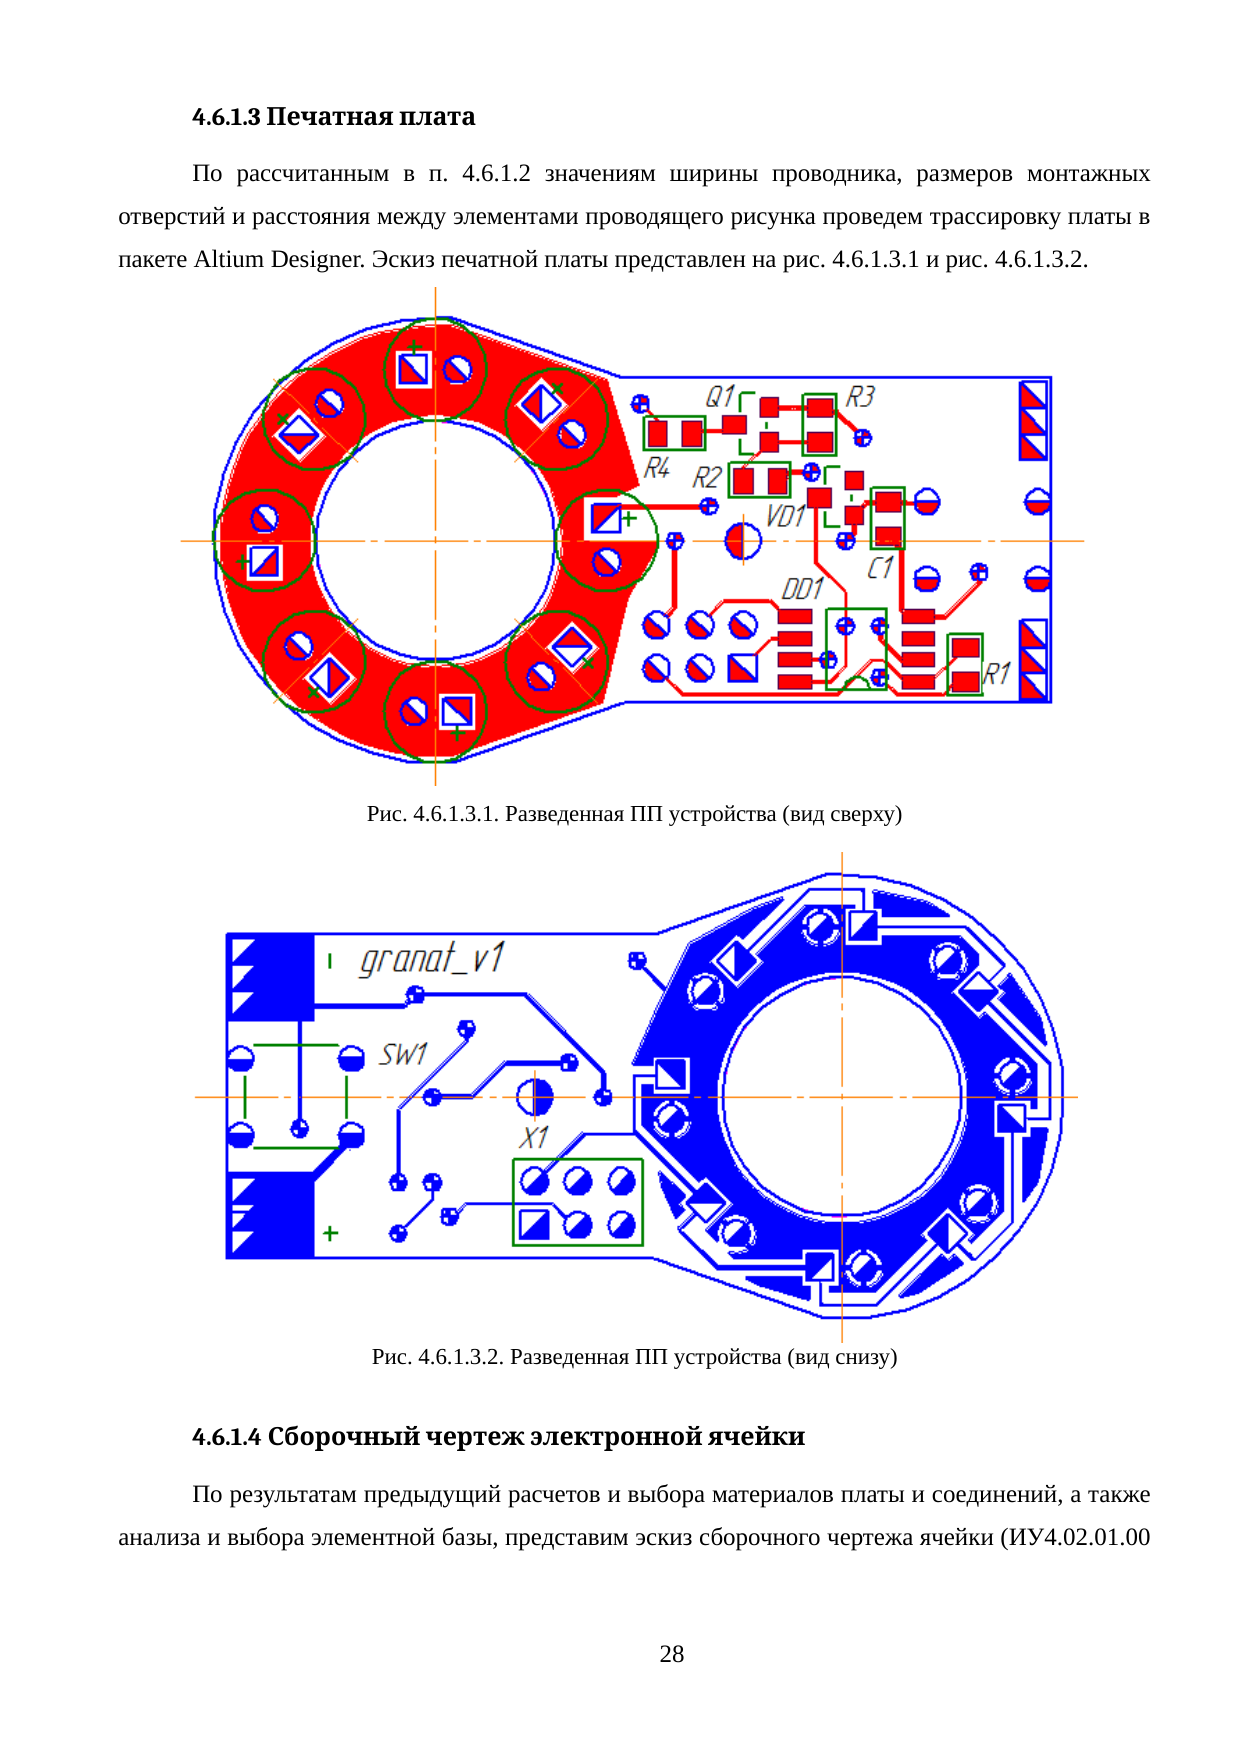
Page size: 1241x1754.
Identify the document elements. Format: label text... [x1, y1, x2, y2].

picture [180, 287, 1090, 786]
text 4.6.1.4 Сборочный чертеж электронной ячейки [118, 1423, 1152, 1452]
text Рис. 4.6.1.3.1. Разведенная ПП устройства (вид сверху) [118, 800, 1152, 826]
picture [191, 852, 1078, 1343]
text По результатам предыдущий расчетов и выбора материалов платы и соединений, а также анализа и выбора элементной базы, представим эскиз сборочного чертежа ячейки (ИУ4.02.01.00 [118, 1479, 1152, 1551]
text Рис. 4.6.1.3.2. Разведенная ПП устройства (вид снизу) [118, 1343, 1152, 1369]
text 4.6.1.3 Печатная плата [118, 102, 1152, 131]
text По рассчитанным в п. 4.6.1.2 значениям ширины проводника, размеров монтажных отверстий и расстояния между элементами проводящего рисунка проведем трассировку платы в пакете Altium Designer. Эскиз печатной платы представлен на рис. 4.6.1.3.1 и рис. 4.6.1.3.2. [118, 158, 1152, 273]
